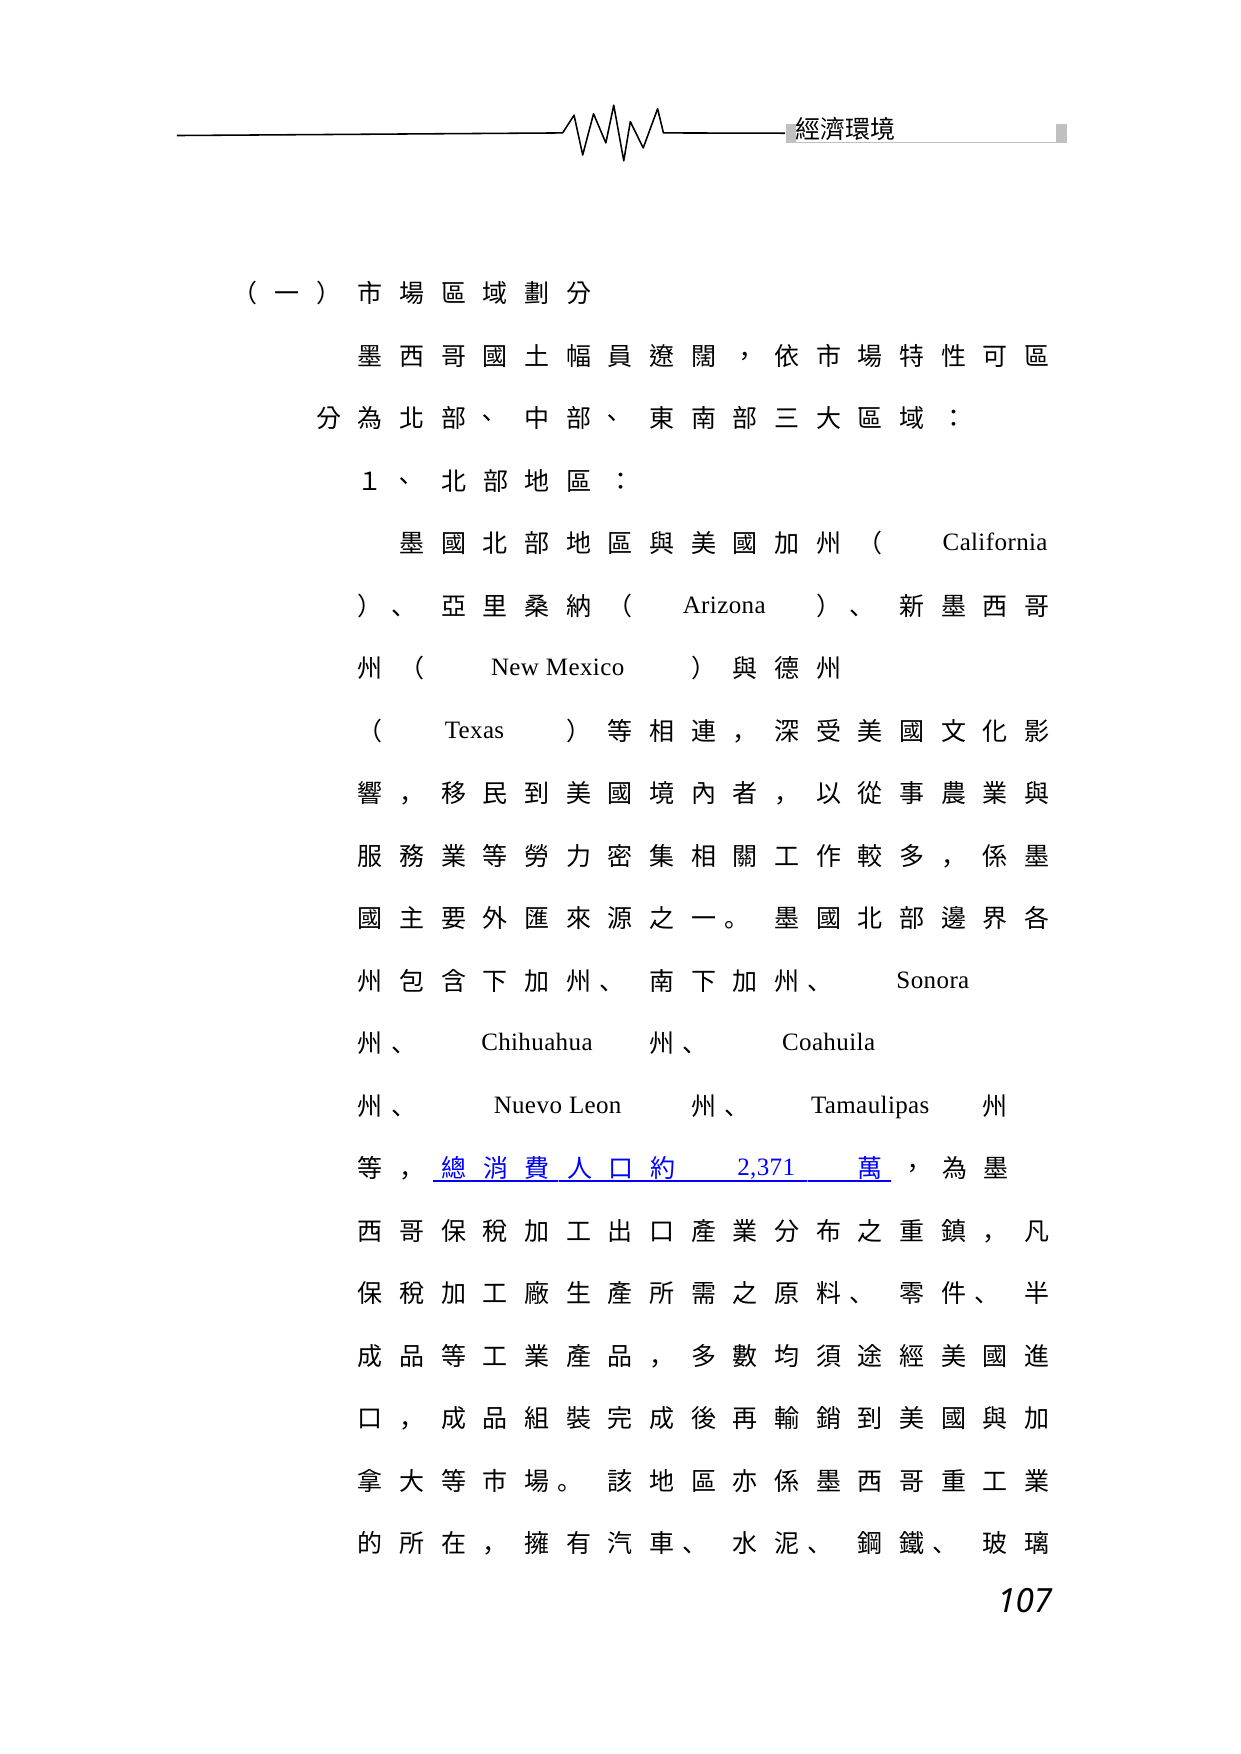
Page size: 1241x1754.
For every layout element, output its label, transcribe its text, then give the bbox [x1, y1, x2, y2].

text 墨西哥國土幅員遼闊，依市場特性可區分為北部、中部、東南部三大區域： [281, 313, 1058, 438]
text （一）市場區域劃分 [207, 250, 1058, 313]
text 墨國北部地區與美國加州（California）、亞里桑納（Arizona）、新墨西哥州（New Mexico）與德州（Texas）等相連，深受美國文化影響，移民到美國境內者，以從事農業與服務業等勞力密集相關工作較多，係墨國主要外匯來源之一。墨國北部邊界各州包含下加州、南下加州、Sonora州、Chihuahua州、Coahuila州、Nuevo Leon州、Tamaulipas州等，總消費人口約2,371萬，為墨西哥保稅加工出口產業分布之重鎮，凡保稅加工廠生產所需之原料、零件、半成品等工業產品，多數均須途經美國進口，成品組裝完成後再輸銷到美國與加拿大等市場。該地區亦係墨西哥重工業的所在，擁有汽車、水泥、鋼鐵、玻璃 [330, 500, 1058, 1563]
text １、北部地區： [332, 438, 1058, 500]
